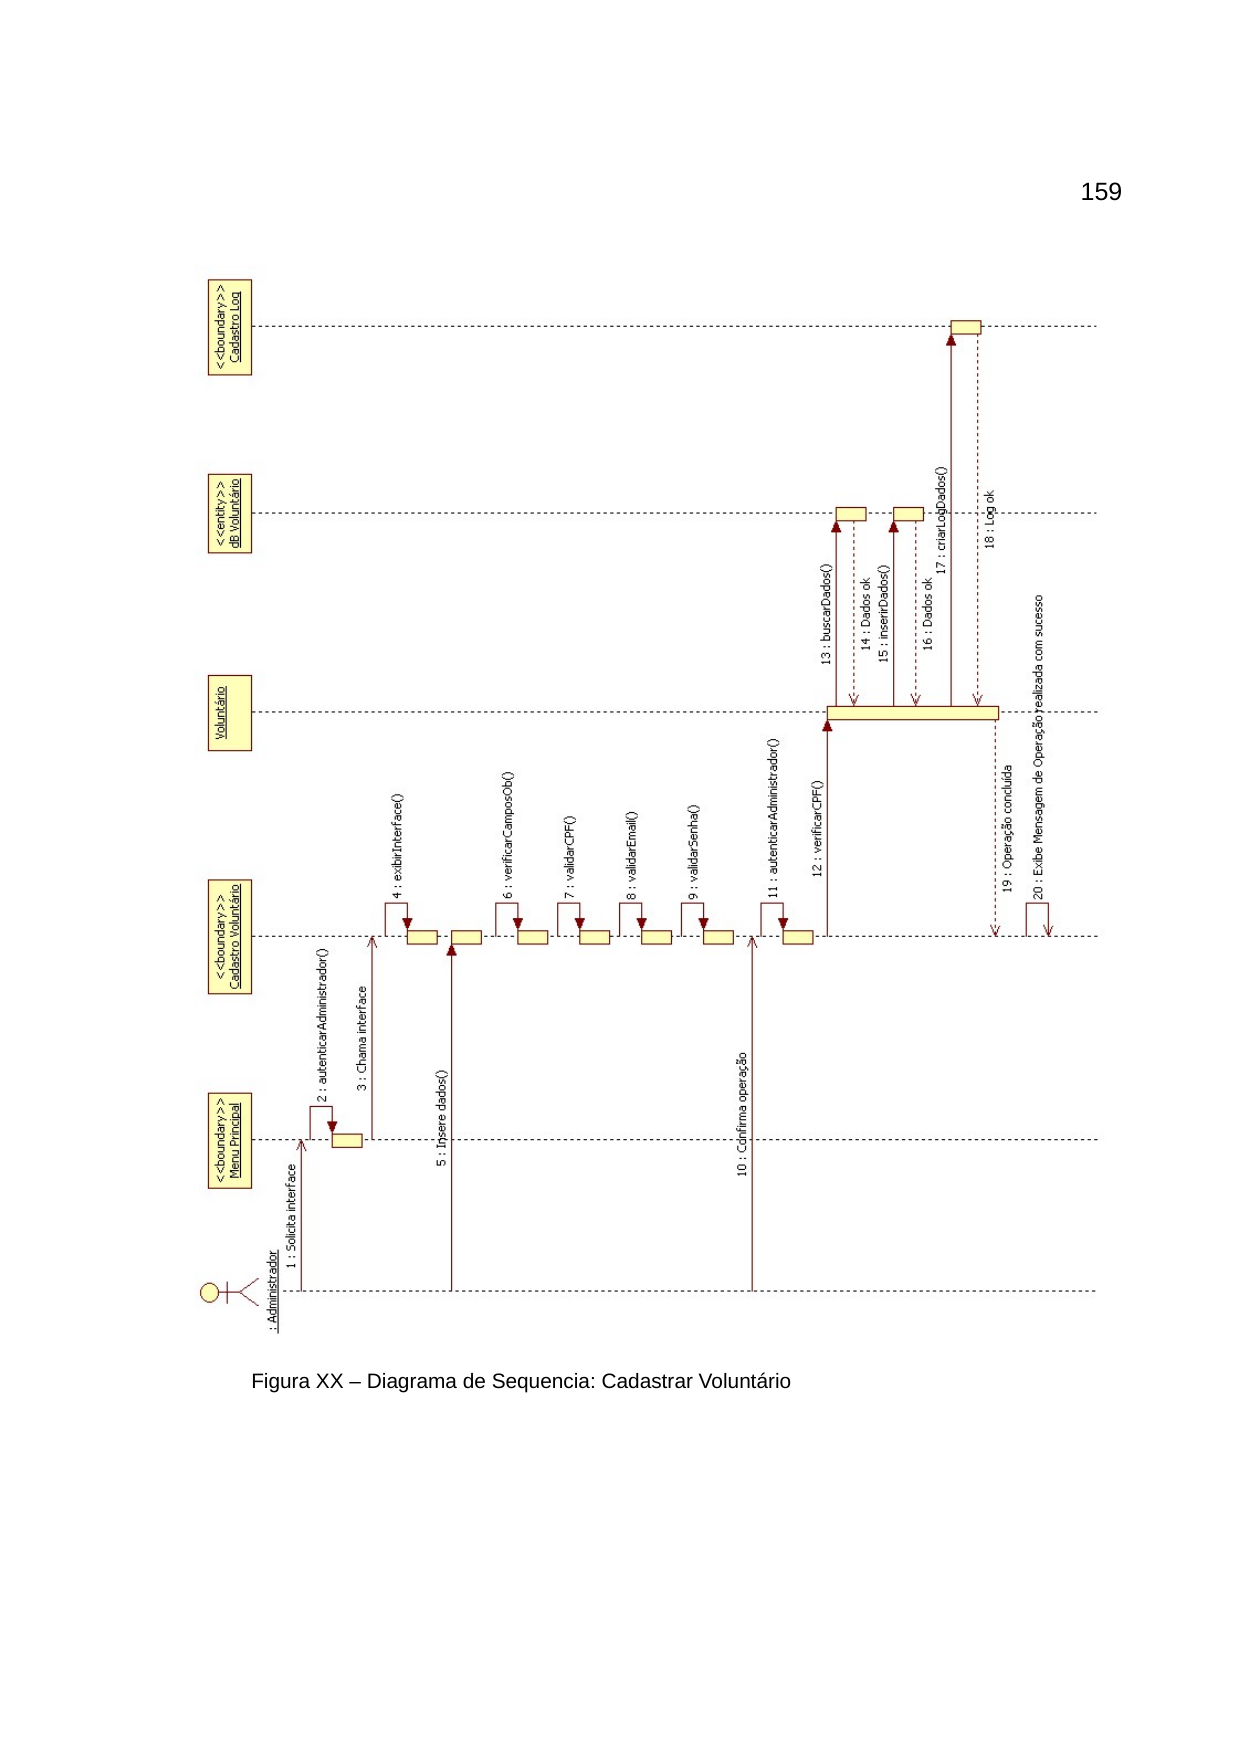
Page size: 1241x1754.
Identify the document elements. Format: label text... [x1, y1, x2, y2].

text Figura XX – Diagrama de Sequencia: Cadastrar Voluntário [177, 1369, 1122, 1392]
picture [177, 265, 1123, 1369]
